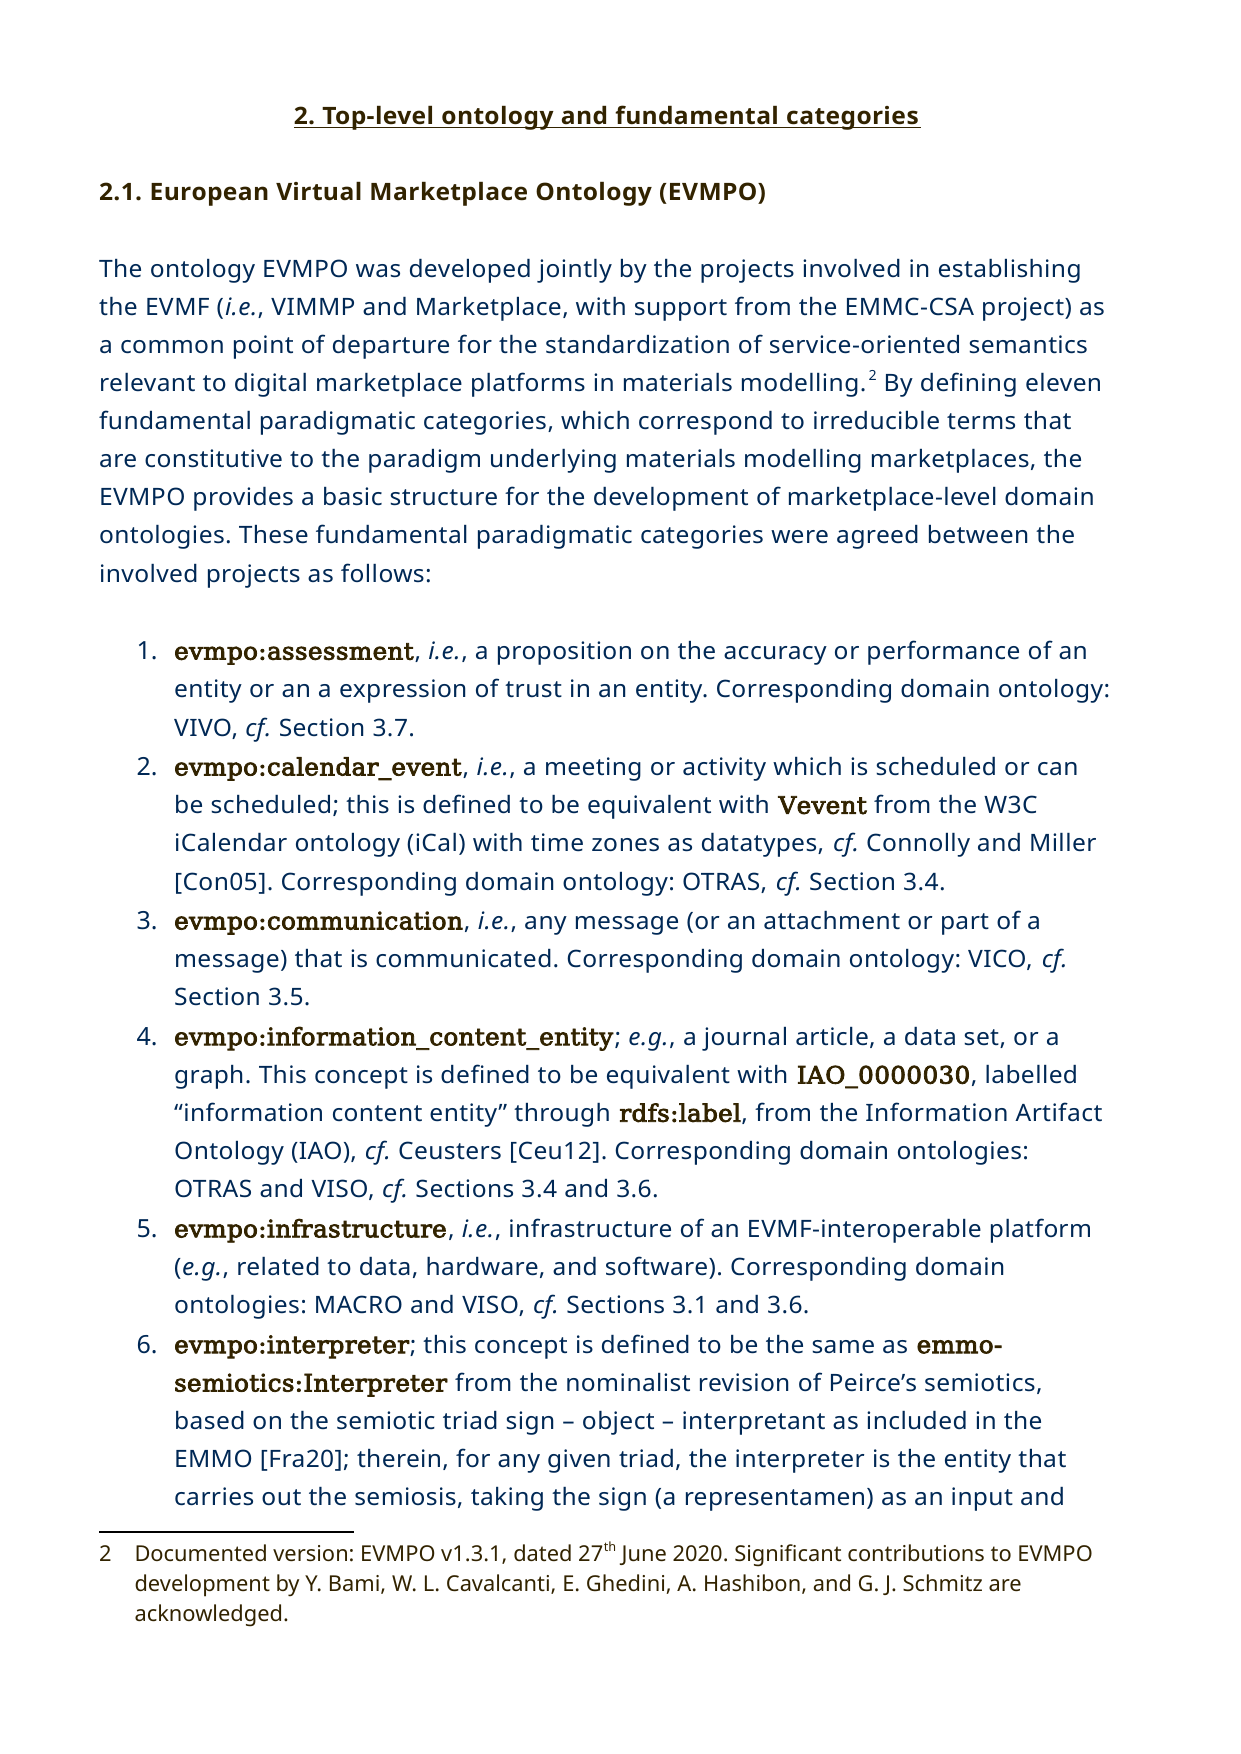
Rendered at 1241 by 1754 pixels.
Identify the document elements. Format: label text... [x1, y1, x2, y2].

text 2. Top-level ontology and fundamental categories [99, 99, 1114, 132]
list evmpo:information_content_entity; e.g., a journal article, a data set, or a graph. This concept is defined to be equivalent with IAO_0000030, labelled “information content entity” through rdfs:label, from the Information Artifact Ontology (IAO), cf. Ceusters [Ceu12]. Corresponding domain ontologies: OTRAS and VISO, cf. Sections 3.4 and 3.6. [136, 1018, 1114, 1205]
list evmpo:communication, i.e., any message (or an attachment or part of a message) that is communicated. Corresponding domain ontology: VICO, cf. Section 3.5. [136, 902, 1114, 1013]
text 2.1. European Virtual Marketplace Ontology (EVMPO) [99, 175, 1114, 208]
list evmpo:calendar_event, i.e., a meeting or activity which is scheduled or can be scheduled; this is defined to be equivalent with Vevent from the W3C iCalendar ontology (iCal) with time zones as datatypes, cf. Connolly and Miller [Con05]. Corresponding domain ontology: OTRAS, cf. Section 3.4. [136, 748, 1114, 897]
text The ontology EVMPO was developed jointly by the projects involved in establishing the EVMF (i.e., VIMMP and Marketplace, with support from the EMMC-CSA project) as a common point of departure for the standardization of service-oriented semantics relevant to digital marketplace platforms in materials modelling. By defining eleven fundamental paradigmatic categories, which correspond to irreducible terms that are constitutive to the paradigm underlying materials modelling marketplaces, the EVMPO provides a basic structure for the development of marketplace-level domain ontologies. These fundamental paradigmatic categories were agreed between the involved projects as follows: [99, 251, 1114, 589]
list evmpo:assessment, i.e., a proposition on the accuracy or performance of an entity or an a expression of trust in an entity. Corresponding domain ontology: VIVO, cf. Section 3.7. [136, 633, 1114, 743]
list evmpo:interpreter; this concept is defined to be the same as emmo-semiotics:Interpreter from the nominalist revision of Peirce’s semiotics, based on the semiotic triad sign – object – interpretant as included in the EMMO [Fra20]; therein, for any given triad, the interpreter is the entity that carries out the semiosis, taking the sign (a representamen) as an input and [136, 1326, 1114, 1513]
list evmpo:infrastructure, i.e., infrastructure of an EVMF-interoperable platform (e.g., related to data, hardware, and software). Corresponding domain ontologies: MACRO and VISO, cf. Sections 3.1 and 3.6. [136, 1210, 1114, 1321]
text Documented version: EVMPO v1.3.1, dated 27th June 2020. Significant contributions to EVMPO development by Y. Bami, W. L. Cavalcanti, E. Ghedini, A. Hashibon, and G. J. Schmitz are acknowledged. [99, 1538, 1114, 1627]
